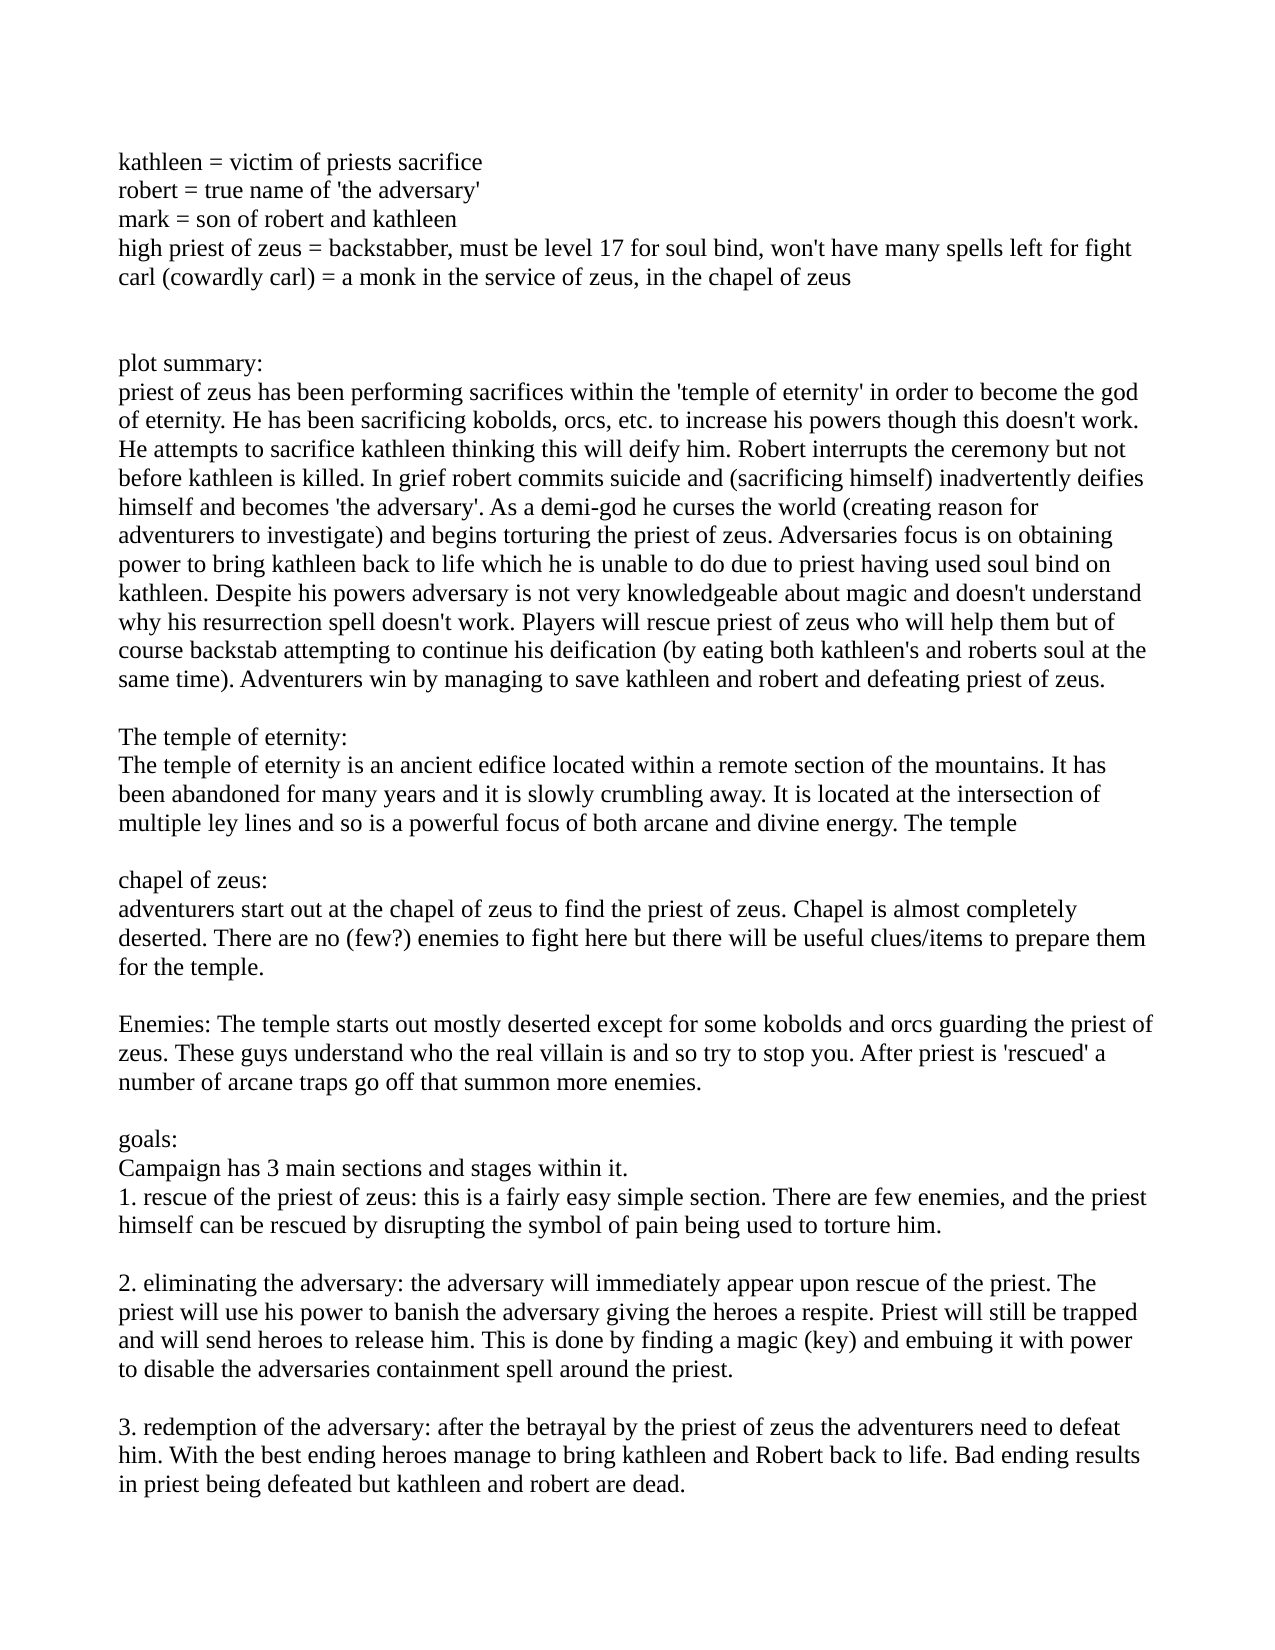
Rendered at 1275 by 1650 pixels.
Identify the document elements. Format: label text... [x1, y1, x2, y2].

text mark = son of robert and kathleen [118, 204, 1157, 233]
text robert = true name of 'the adversary' [118, 176, 1157, 204]
text Enemies: The temple starts out mostly deserted except for some kobolds and orcs guarding the priest of zeus. These guys understand who the real villain is and so try to stop you. After priest is 'rescued' a number of arcane traps go off that summon more enemies. [118, 1009, 1157, 1096]
text chapel of zeus: [118, 866, 1157, 894]
text The temple of eternity is an ancient edifice located within a remote section of the mountains. It has been abandoned for many years and it is slowly crumbling away. It is located at the intersection of multiple ley lines and so is a powerful focus of both arcane and divine energy. The temple [118, 751, 1157, 837]
text adventurers start out at the chapel of zeus to find the priest of zeus. Chapel is almost completely deserted. There are no (few?) enemies to fight here but there will be useful clues/items to prepare them for the temple. [118, 894, 1157, 981]
text high priest of zeus = backstabber, must be level 17 for soul bind, won't have many spells left for fight [118, 233, 1157, 262]
text plot summary: [118, 348, 1157, 377]
text The temple of eternity: [118, 722, 1157, 751]
text carl (cowardly carl) = a monk in the service of zeus, in the chapel of zeus [118, 262, 1157, 291]
text Campaign has 3 main sections and stages within it. [118, 1153, 1157, 1182]
text priest of zeus has been performing sacrifices within the 'temple of eternity' in order to become the god of eternity. He has been sacrificing kobolds, orcs, etc. to increase his powers though this doesn't work. He attempts to sacrifice kathleen thinking this will deify him. Robert interrupts the ceremony but not before kathleen is killed. In grief robert commits suicide and (sacrificing himself) inadvertently deifies himself and becomes 'the adversary'. As a demi-god he curses the world (creating reason for adventurers to investigate) and begins torturing the priest of zeus. Adversaries focus is on obtaining power to bring kathleen back to life which he is unable to do due to priest having used soul bind on kathleen. Despite his powers adversary is not very knowledgeable about magic and doesn't understand why his resurrection spell doesn't work. Players will rescue priest of zeus who will help them but of course backstab attempting to continue his deification (by eating both kathleen's and roberts soul at the same time). Adventurers win by managing to save kathleen and robert and defeating priest of zeus. [118, 377, 1157, 693]
text 3. redemption of the adversary: after the betrayal by the priest of zeus the adventurers need to defeat him. With the best ending heroes manage to bring kathleen and Robert back to life. Bad ending results in priest being defeated but kathleen and robert are dead. [118, 1412, 1157, 1498]
text goals: [118, 1124, 1157, 1153]
text 2. eliminating the adversary: the adversary will immediately appear upon rescue of the priest. The priest will use his power to banish the adversary giving the heroes a respite. Priest will still be trapped and will send heroes to release him. This is done by finding a magic (key) and embuing it with power to disable the adversaries containment spell around the priest. [118, 1268, 1157, 1383]
text kathleen = victim of priests sacrifice [118, 147, 1157, 176]
text 1. rescue of the priest of zeus: this is a fairly easy simple section. There are few enemies, and the priest himself can be rescued by disrupting the symbol of pain being used to torture him. [118, 1182, 1157, 1239]
